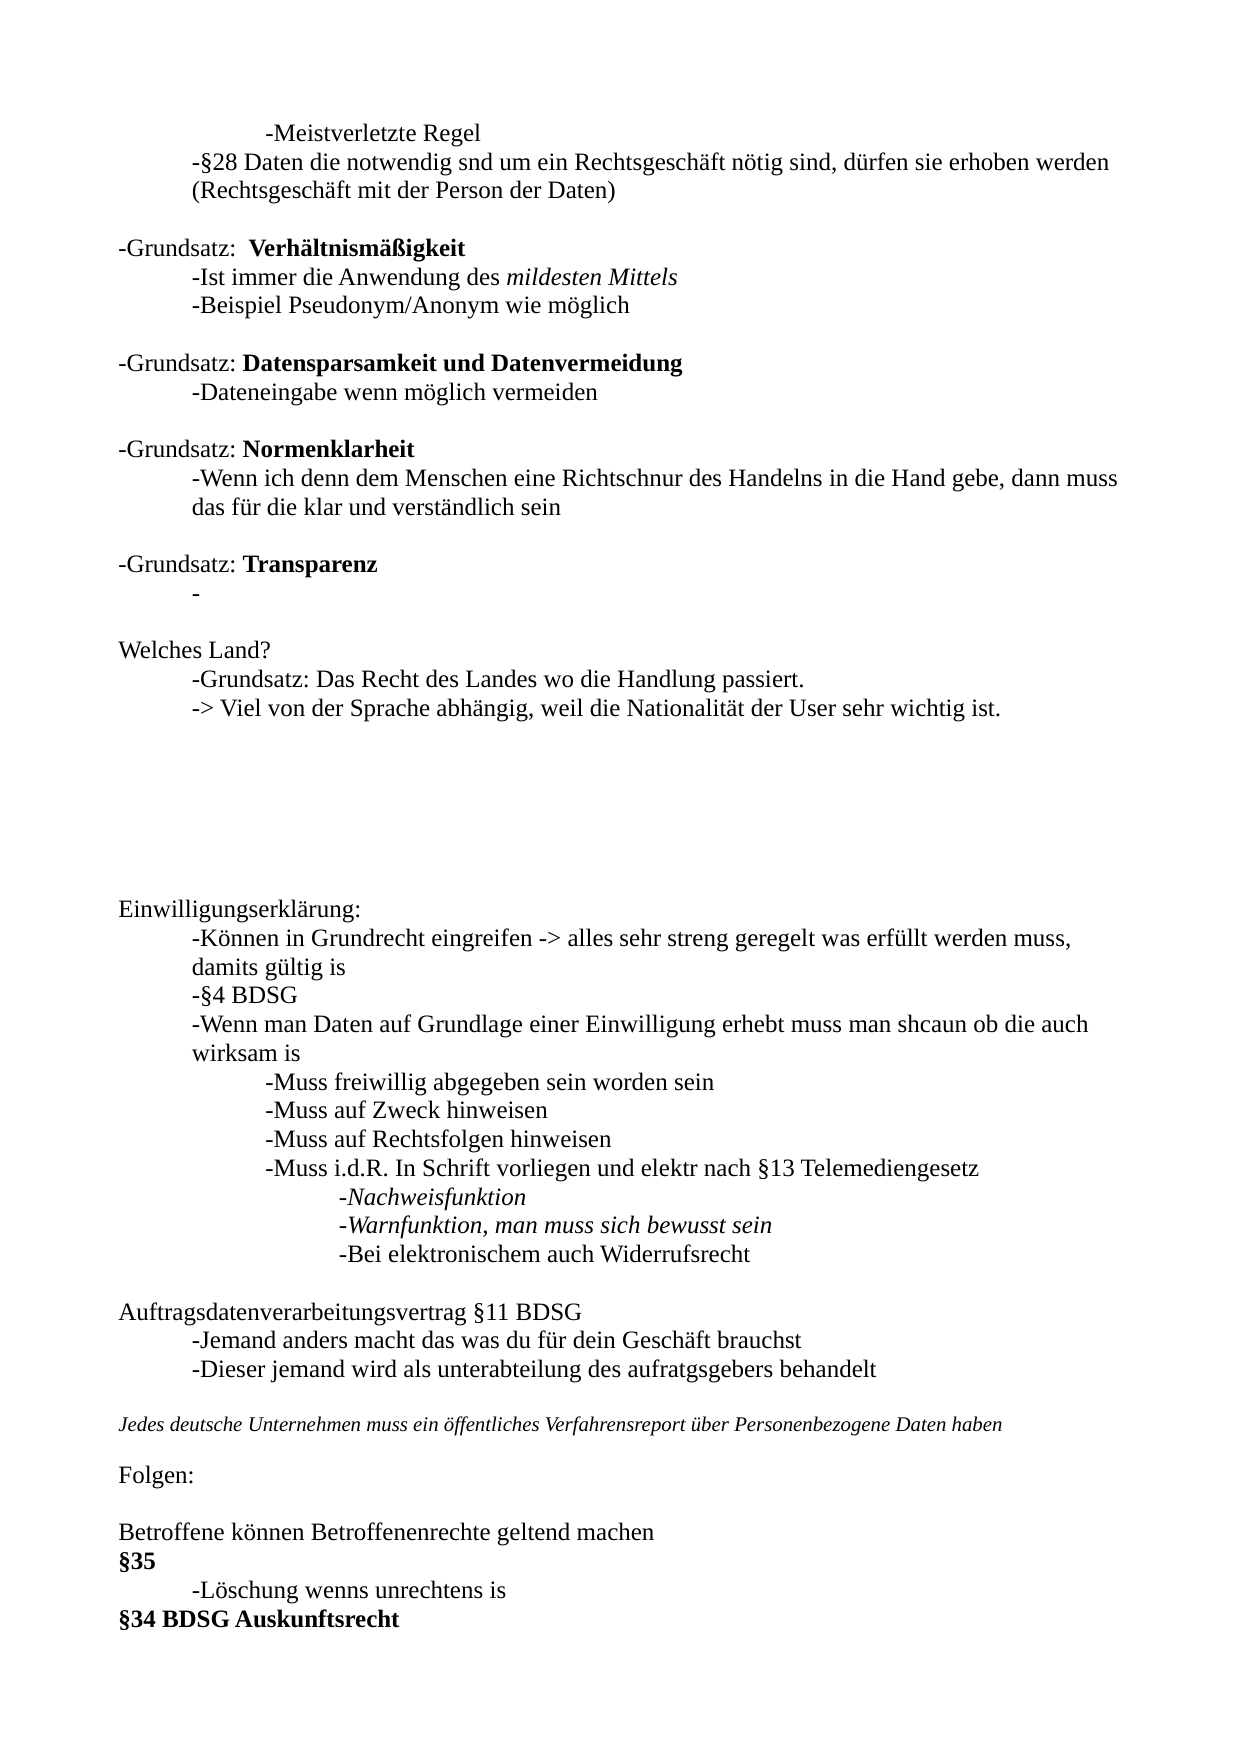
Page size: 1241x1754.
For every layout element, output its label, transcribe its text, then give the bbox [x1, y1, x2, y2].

text -Grundsatz: Transparenz [118, 549, 1122, 578]
text -Wenn man Daten auf Grundlage einer Einwilligung erhebt muss man shcaun ob die auch wirksam is [118, 1009, 1122, 1067]
text -Löschung wenns unrechtens is [118, 1575, 1122, 1604]
text -Grundsatz: Datensparsamkeit und Datenvermeidung [118, 348, 1122, 377]
text - [118, 578, 1122, 607]
text -Muss auf Zweck hinweisen [118, 1096, 1122, 1124]
text -Grundsatz: Verhältnismäßigkeit [118, 233, 1122, 262]
text Einwilligungserklärung: [118, 894, 1122, 923]
text -Bei elektronischem auch Widerrufsrecht [118, 1239, 1122, 1268]
text -Jemand anders macht das was du für dein Geschäft brauchst [118, 1326, 1122, 1354]
text -Muss i.d.R. In Schrift vorliegen und elektr nach §13 Telemediengesetz [118, 1153, 1122, 1182]
text -Muss freiwillig abgegeben sein worden sein [118, 1067, 1122, 1096]
text -§28 Daten die notwendig snd um ein Rechtsgeschäft nötig sind, dürfen sie erhoben werden (Rechtsgeschäft mit der Person der Daten) [118, 147, 1122, 204]
text -Beispiel Pseudonym/Anonym wie möglich [118, 291, 1122, 319]
text -Wenn ich denn dem Menschen eine Richtschnur des Handelns in die Hand gebe, dann muss das für die klar und verständlich sein [118, 463, 1122, 521]
text Folgen: [118, 1460, 1122, 1489]
text -Können in Grundrecht eingreifen -> alles sehr streng geregelt was erfüllt werden muss, damits gültig is [118, 923, 1122, 981]
text -Muss auf Rechtsfolgen hinweisen [118, 1124, 1122, 1153]
text §34 BDSG Auskunftsrecht [118, 1604, 1122, 1632]
text -Ist immer die Anwendung des mildesten Mittels [118, 262, 1122, 291]
text -Grundsatz: Das Recht des Landes wo die Handlung passiert. [118, 664, 1122, 693]
text §35 [118, 1546, 1122, 1575]
text -Warnfunktion, man muss sich bewusst sein [118, 1211, 1122, 1239]
text Betroffene können Betroffenenrechte geltend machen [118, 1517, 1122, 1546]
text -Meistverletzte Regel [118, 118, 1122, 147]
text -Dieser jemand wird als unterabteilung des aufratgsgebers behandelt [118, 1354, 1122, 1383]
text -Grundsatz: Normenklarheit [118, 434, 1122, 463]
text Auftragsdatenverarbeitungsvertrag §11 BDSG [118, 1297, 1122, 1326]
text -> Viel von der Sprache abhängig, weil die Nationalität der User sehr wichtig ist. [118, 693, 1122, 722]
text Jedes deutsche Unternehmen muss ein öffentliches Verfahrensreport über Personenbezogene Daten haben [118, 1412, 1122, 1436]
text -§4 BDSG [118, 981, 1122, 1009]
text Welches Land? [118, 636, 1122, 664]
text -Dateneingabe wenn möglich vermeiden [118, 377, 1122, 406]
text -Nachweisfunktion [118, 1182, 1122, 1211]
